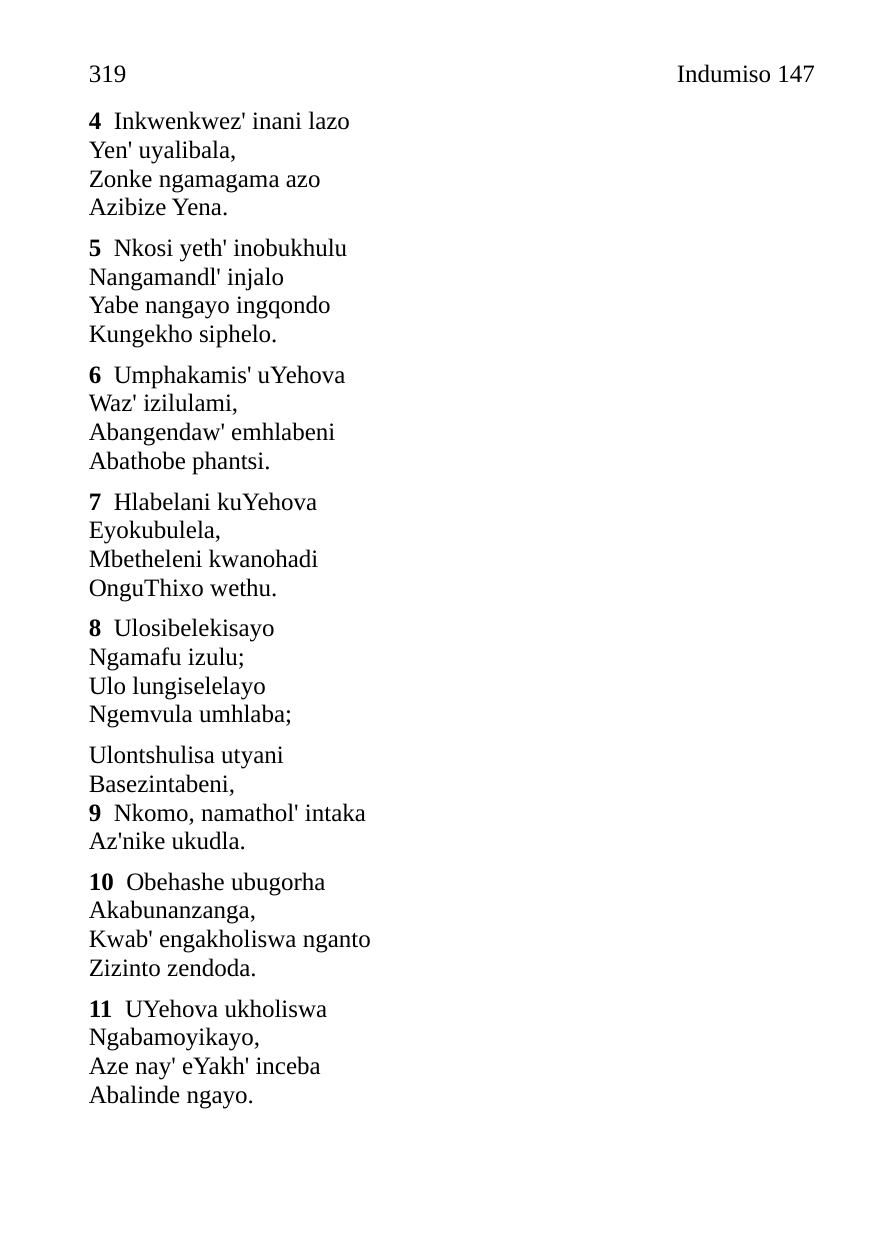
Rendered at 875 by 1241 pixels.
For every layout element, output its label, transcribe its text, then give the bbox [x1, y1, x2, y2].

text Abathobe phantsi. [88, 446, 815, 475]
text 7 Hlabelani kuYehova [88, 487, 815, 515]
text 6 Umphakamis' uYehova [88, 360, 815, 388]
text Basezintabeni, [88, 769, 815, 798]
text Zonke ngamagama azo [88, 164, 815, 192]
text Az'nike ukudla. [88, 826, 815, 855]
text Aze nay' eYakh' inceba [88, 1051, 815, 1080]
text Azibize Yena. [88, 192, 815, 221]
text Waz' izilulami, [88, 388, 815, 417]
text Kwab' engakholiswa nganto [88, 924, 815, 953]
text Nangamandl' injalo [88, 262, 815, 291]
text Ngemvula umhlaba; [88, 699, 815, 728]
text OnguThixo wethu. [88, 573, 815, 602]
text 11 UYehova ukholiswa [88, 994, 815, 1022]
text Ulo lungiselelayo [88, 671, 815, 699]
text Akabunanzanga, [88, 896, 815, 924]
text 9 Nkomo, namathol' intaka [88, 798, 815, 826]
text Yabe nangayo ingqondo [88, 291, 815, 319]
text Ngamafu izulu; [88, 642, 815, 671]
text Ngabamoyikayo, [88, 1022, 815, 1051]
text 5 Nkosi yeth' inobukhulu [88, 233, 815, 262]
text Abangendaw' emhlabeni [88, 417, 815, 446]
text Kungekho siphelo. [88, 319, 815, 348]
text Yen' uyalibala, [88, 135, 815, 164]
text Ulontshulisa utyani [88, 740, 815, 769]
text 10 Obehashe ubugorha [88, 867, 815, 896]
text Zizinto zendoda. [88, 953, 815, 982]
text Mbetheleni kwanohadi [88, 544, 815, 573]
text Eyokubulela, [88, 515, 815, 544]
text 4 Inkwenkwez' inani lazo [88, 106, 815, 135]
text Abalinde ngayo. [88, 1080, 815, 1109]
text 8 Ulosibelekisayo [88, 613, 815, 642]
